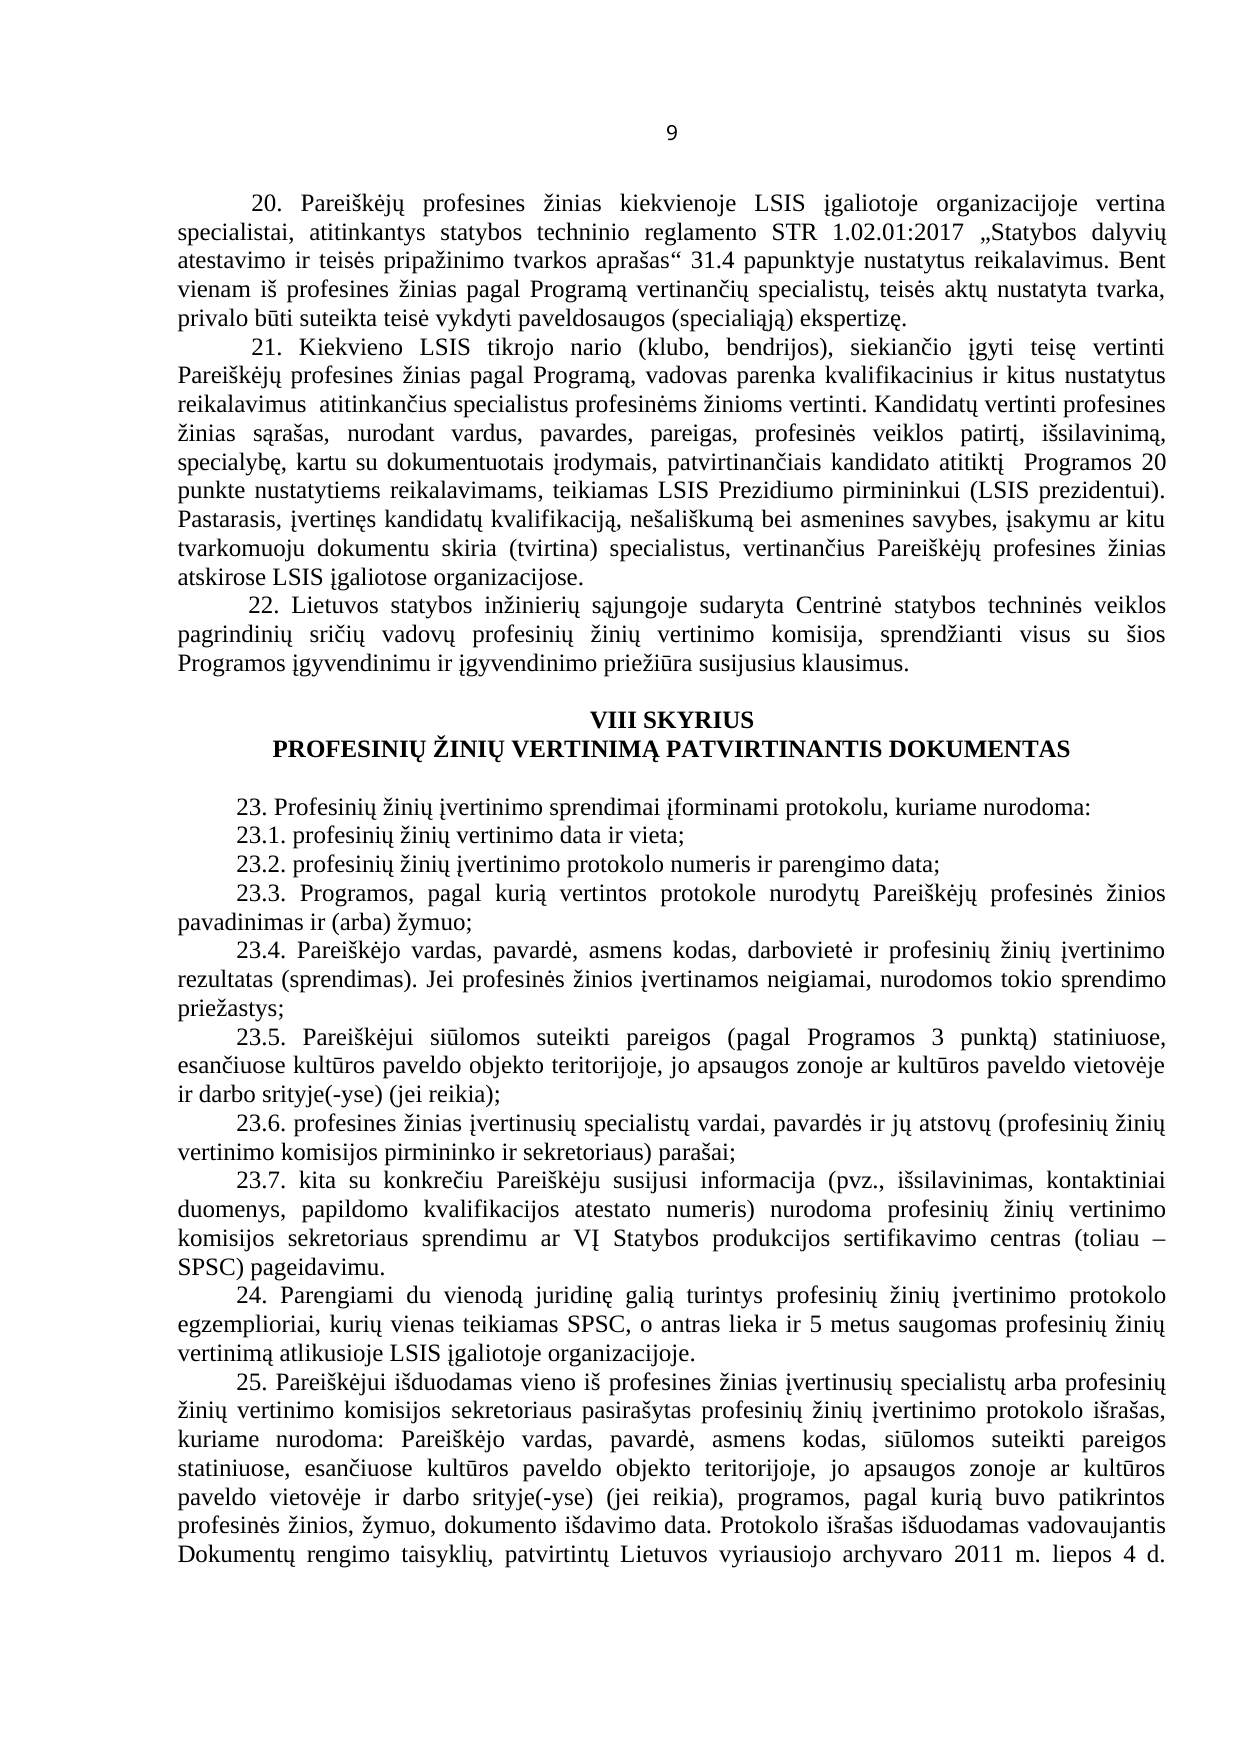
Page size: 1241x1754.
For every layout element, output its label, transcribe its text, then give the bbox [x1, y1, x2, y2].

text 23.4. Pareiškėjo vardas, pavardė, asmens kodas, darbovietė ir profesinių žinių įvertinimo rezultatas (sprendimas). Jei profesinės žinios įvertinamos neigiamai, nurodomos tokio sprendimo priežastys; [177, 935, 1166, 1022]
text 23.2. profesinių žinių įvertinimo protokolo numeris ir parengimo data; [177, 849, 1166, 878]
text 23.3. Programos, pagal kurią vertintos protokole nurodytų Pareiškėjų profesinės žinios pavadinimas ir (arba) žymuo; [177, 878, 1166, 935]
text PROFESINIŲ ŽINIŲ VERTINIMĄ PATVIRTINANTIS DOKUMENTAS [177, 734, 1166, 763]
text VIII SKYRIUS [177, 705, 1166, 734]
text 23.7. kita su konkrečiu Pareiškėju susijusi informacija (pvz., išsilavinimas, kontaktiniai duomenys, papildomo kvalifikacijos atestato numeris) nurodoma profesinių žinių vertinimo komisijos sekretoriaus sprendimu ar VĮ Statybos produkcijos sertifikavimo centras (toliau – SPSC) pageidavimu. [177, 1165, 1166, 1280]
text 20. Pareiškėjų profesines žinias kiekvienoje LSIS įgaliotoje organizacijoje vertina specialistai, atitinkantys statybos techninio reglamento STR 1.02.01:2017 „Statybos dalyvių atestavimo ir teisės pripažinimo tvarkos aprašas“ 31.4 papunktyje nustatytus reikalavimus. Bent vienam iš profesines žinias pagal Programą vertinančių specialistų, teisės aktų nustatyta tvarka, privalo būti suteikta teisė vykdyti paveldosaugos (specialiąją) ekspertizę. [177, 188, 1166, 332]
text 23.1. profesinių žinių vertinimo data ir vieta; [177, 820, 1166, 849]
text 23. Profesinių žinių įvertinimo sprendimai įforminami protokolu, kuriame nurodoma: [177, 792, 1166, 820]
text 21. Kiekvieno LSIS tikrojo nario (klubo, bendrijos), siekiančio įgyti teisę vertinti Pareiškėjų profesines žinias pagal Programą, vadovas parenka kvalifikacinius ir kitus nustatytus reikalavimus atitinkančius specialistus profesinėms žinioms vertinti. Kandidatų vertinti profesines žinias sąrašas, nurodant vardus, pavardes, pareigas, profesinės veiklos patirtį, išsilavinimą, specialybę, kartu su dokumentuotais įrodymais, patvirtinančiais kandidato atitiktį Programos 20 punkte nustatytiems reikalavimams, teikiamas LSIS Prezidiumo pirmininkui (LSIS prezidentui). Pastarasis, įvertinęs kandidatų kvalifikaciją, nešališkumą bei asmenines savybes, įsakymu ar kitu tvarkomuoju dokumentu skiria (tvirtina) specialistus, vertinančius Pareiškėjų profesines žinias atskirose LSIS įgaliotose organizacijose. [177, 332, 1166, 590]
text 22. Lietuvos statybos inžinierių sąjungoje sudaryta Centrinė statybos techninės veiklos pagrindinių sričių vadovų profesinių žinių vertinimo komisija, sprendžianti visus su šios Programos įgyvendinimu ir įgyvendinimo priežiūra susijusius klausimus. [177, 590, 1166, 677]
text 24. Parengiami du vienodą juridinę galią turintys profesinių žinių įvertinimo protokolo egzemplioriai, kurių vienas teikiamas SPSC, o antras lieka ir 5 metus saugomas profesinių žinių vertinimą atlikusioje LSIS įgaliotoje organizacijoje. [177, 1280, 1166, 1367]
text 25. Pareiškėjui išduodamas vieno iš profesines žinias įvertinusių specialistų arba profesinių žinių vertinimo komisijos sekretoriaus pasirašytas profesinių žinių įvertinimo protokolo išrašas, kuriame nurodoma: Pareiškėjo vardas, pavardė, asmens kodas, siūlomos suteikti pareigos statiniuose, esančiuose kultūros paveldo objekto teritorijoje, jo apsaugos zonoje ar kultūros paveldo vietovėje ir darbo srityje(-yse) (jei reikia), programos, pagal kurią buvo patikrintos profesinės žinios, žymuo, dokumento išdavimo data. Protokolo išrašas išduodamas vadovaujantis Dokumentų rengimo taisyklių, patvirtintų Lietuvos vyriausiojo archyvaro 2011 m. liepos 4 d. [177, 1367, 1166, 1568]
text 23.6. profesines žinias įvertinusių specialistų vardai, pavardės ir jų atstovų (profesinių žinių vertinimo komisijos pirmininko ir sekretoriaus) parašai; [177, 1108, 1166, 1165]
text 23.5. Pareiškėjui siūlomos suteikti pareigos (pagal Programos 3 punktą) statiniuose, esančiuose kultūros paveldo objekto teritorijoje, jo apsaugos zonoje ar kultūros paveldo vietovėje ir darbo srityje(-yse) (jei reikia); [177, 1022, 1166, 1108]
